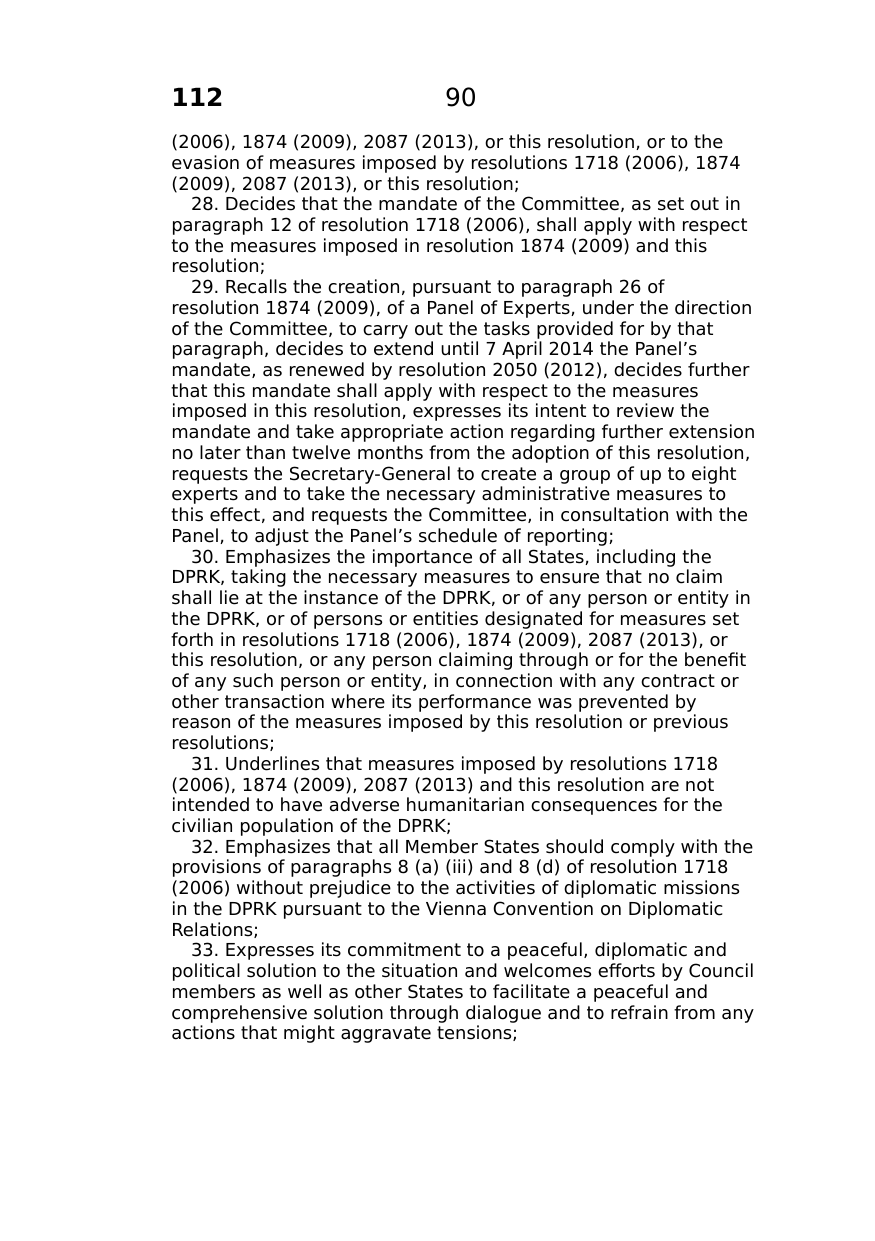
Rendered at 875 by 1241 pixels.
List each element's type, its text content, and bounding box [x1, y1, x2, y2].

text 29. Recalls the creation, pursuant to paragraph 26 of resolution 1874 (2009), of a Panel of Experts, under the direction of the Committee, to carry out the tasks provided for by that paragraph, decides to extend until 7 April 2014 the Panel’s mandate, as renewed by resolution 2050 (2012), decides further that this mandate shall apply with respect to the measures imposed in this resolution, expresses its intent to review the mandate and take appropriate action regarding further extension no later than twelve months from the adoption of this resolution, requests the Secretary-General to create a group of up to eight experts and to take the necessary administrative measures to this effect, and requests the Committee, in consultation with the Panel, to adjust the Panel’s schedule of reporting; [171, 277, 756, 546]
text 32. Emphasizes that all Member States should comply with the provisions of paragraphs 8 (a) (iii) and 8 (d) of resolution 1718 (2006) without prejudice to the activities of diplomatic missions in the DPRK pursuant to the Vienna Convention on Diplomatic Relations; [171, 837, 756, 940]
text (2006), 1874 (2009), 2087 (2013), or this resolution, or to the evasion of measures imposed by resolutions 1718 (2006), 1874 (2009), 2087 (2013), or this resolution; [171, 132, 756, 194]
text 30. Emphasizes the importance of all States, including the DPRK, taking the necessary measures to ensure that no claim shall lie at the instance of the DPRK, or of any person or entity in the DPRK, or of persons or entities designated for measures set forth in resolutions 1718 (2006), 1874 (2009), 2087 (2013), or this resolution, or any person claiming through or for the benefit of any such person or entity, in connection with any contract or other transaction where its performance was prevented by reason of the measures imposed by this resolution or previous resolutions; [171, 546, 756, 754]
text 31. Underlines that measures imposed by resolutions 1718 (2006), 1874 (2009), 2087 (2013) and this resolution are not intended to have adverse humanitarian consequences for the civilian population of the DPRK; [171, 754, 756, 837]
text 33. Expresses its commitment to a peaceful, diplomatic and political solution to the situation and welcomes efforts by Council members as well as other States to facilitate a peaceful and comprehensive solution through dialogue and to refrain from any actions that might aggravate tensions; [171, 940, 756, 1044]
text 28. Decides that the mandate of the Committee, as set out in paragraph 12 of resolution 1718 (2006), shall apply with respect to the measures imposed in resolution 1874 (2009) and this resolution; [171, 194, 756, 277]
